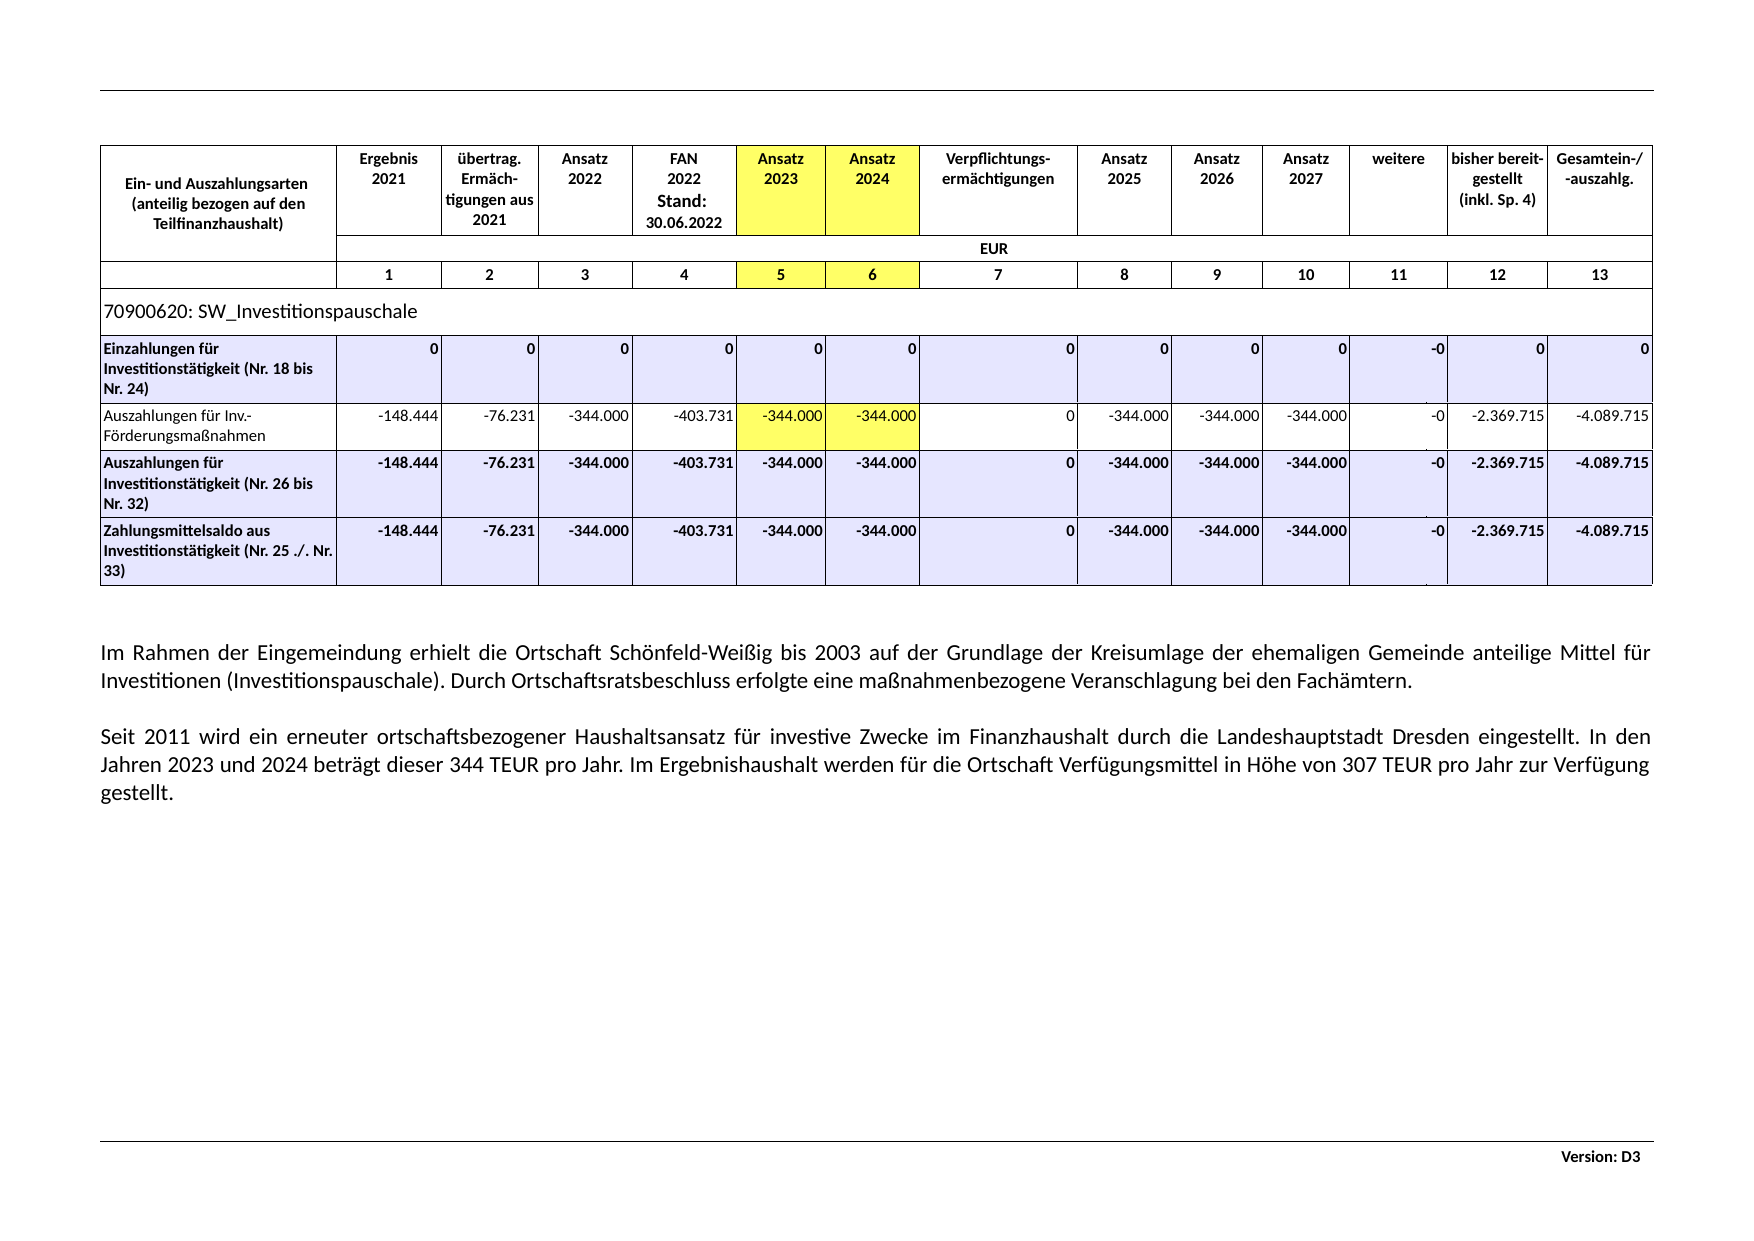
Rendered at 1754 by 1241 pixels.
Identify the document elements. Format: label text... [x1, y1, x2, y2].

text Im Rahmen der Eingemeindung erhielt die Ortschaft Schönfeld-Weißig bis 2003 auf der Grundlage der Kreisumlage der ehemaligen Gemeinde anteilige Mittel für Investitionen (Investitionspauschale). Durch Ortschaftsratsbeschluss erfolgte eine maßnahmenbezogene Veranschlagung bei den Fachämtern. [100, 638, 1653, 694]
table_cell -0 [1350, 336, 1447, 402]
table_cell 0 [1448, 336, 1547, 402]
table_cell 0 [1172, 336, 1262, 402]
table_cell -148.444 [337, 451, 441, 516]
table_cell Zahlungsmittelsaldo aus Investitionstätigkeit (Nr. 25 ./. Nr. 33) [101, 518, 336, 584]
table_cell [101, 262, 336, 288]
table_cell Einzahlungen für Investitionstätigkeit (Nr. 18 bis Nr. 24) [101, 336, 336, 402]
text Seit 2011 wird ein erneuter ortschaftsbezogener Haushaltsansatz für investive Zwecke im Finanzhaushalt durch die Landeshauptstadt Dresden eingestellt. In den Jahren 2023 und 2024 beträgt dieser 344 TEUR pro Jahr. Im Ergebnishaushalt werden für die Ortschaft Verfügungsmittel in Höhe von 307 TEUR pro Jahr zur Verfügung gestellt. [100, 722, 1653, 806]
table_cell -4.089.715 [1548, 404, 1652, 449]
table_cell -76.231 [442, 451, 538, 516]
table_cell -403.731 [633, 518, 736, 584]
table_cell -148.444 [337, 404, 441, 449]
table_cell -344.000 [1078, 404, 1171, 449]
table_cell -2.369.715 [1448, 518, 1547, 584]
table_cell 2 [442, 262, 538, 288]
table_cell 13 [1548, 262, 1652, 288]
table_cell 9 [1172, 262, 1262, 288]
table_cell -344.000 [1263, 451, 1349, 516]
table_cell -344.000 [826, 518, 919, 584]
table_cell 0 [920, 518, 1077, 584]
table_cell 0 [1548, 336, 1652, 402]
table_cell -344.000 [1172, 518, 1262, 584]
table_cell -344.000 [1078, 451, 1171, 516]
table_cell 0 [920, 404, 1077, 449]
table_cell EUR [337, 236, 1652, 261]
table_header Ergebnis 2021 [337, 146, 441, 235]
table_cell -344.000 [737, 518, 825, 584]
table_cell 12 [1448, 262, 1547, 288]
table_cell -76.231 [442, 518, 538, 584]
table_cell 8 [1078, 262, 1171, 288]
table_cell -4.089.715 [1548, 451, 1652, 516]
table_header weitere [1350, 146, 1447, 235]
table_cell Auszahlungen für Inv.-Förderungsmaßnahmen [101, 404, 336, 449]
table_header Ansatz 2025 [1078, 146, 1171, 235]
table_header Ansatz 2026 [1172, 146, 1262, 235]
table_header Ansatz 2022 [539, 146, 632, 235]
table_cell 0 [826, 336, 919, 402]
table_cell -344.000 [1172, 404, 1262, 449]
table_cell 7 [920, 262, 1077, 288]
table_cell -344.000 [1263, 404, 1349, 449]
table_cell -344.000 [539, 518, 632, 584]
table_header Verpflichtungs-ermächtigungen [920, 146, 1077, 235]
table_cell 70900620: SW_Investitionspauschale [101, 289, 1652, 335]
table_cell 0 [920, 336, 1077, 402]
table_cell 3 [539, 262, 632, 288]
table_header bisher bereit-gestellt (inkl. Sp. 4) [1448, 146, 1547, 235]
table_cell -2.369.715 [1448, 404, 1547, 449]
table_cell 0 [633, 336, 736, 402]
table_cell -4.089.715 [1548, 518, 1652, 584]
table_cell -344.000 [737, 404, 825, 449]
table_cell -344.000 [826, 451, 919, 516]
table_cell -344.000 [826, 404, 919, 449]
table_cell 11 [1350, 262, 1447, 288]
table_cell -403.731 [633, 404, 736, 449]
table_cell -344.000 [1078, 518, 1171, 584]
table_header Ein- und Auszahlungsarten (anteilig bezogen auf den Teilfinanzhaushalt) [101, 146, 336, 261]
table_cell -344.000 [539, 404, 632, 449]
table_cell -0 [1350, 518, 1447, 584]
table_cell 0 [1263, 336, 1349, 402]
table_cell 0 [442, 336, 538, 402]
table_header FAN 2022 Stand: 30.06.2022 [633, 146, 736, 235]
table_cell -0 [1350, 404, 1447, 449]
table_cell 0 [737, 336, 825, 402]
table_header Ansatz 2024 [826, 146, 919, 235]
table_cell 6 [826, 262, 919, 288]
table_cell 0 [539, 336, 632, 402]
table_cell -403.731 [633, 451, 736, 516]
table_cell -344.000 [1172, 451, 1262, 516]
table_cell -148.444 [337, 518, 441, 584]
table_cell 0 [1078, 336, 1171, 402]
table_header Ansatz 2023 [737, 146, 825, 235]
table_cell 1 [337, 262, 441, 288]
table_cell Auszahlungen für Investitionstätigkeit (Nr. 26 bis Nr. 32) [101, 451, 336, 516]
table_header Ansatz 2027 [1263, 146, 1349, 235]
table_cell 4 [633, 262, 736, 288]
table_header Gesamtein-/ -auszahlg. [1548, 146, 1652, 235]
table_cell -0 [1350, 451, 1447, 516]
table_cell 0 [920, 451, 1077, 516]
table_cell -344.000 [539, 451, 632, 516]
table_cell 10 [1263, 262, 1349, 288]
table_cell -76.231 [442, 404, 538, 449]
table_cell -344.000 [1263, 518, 1349, 584]
table_cell -344.000 [737, 451, 825, 516]
table_cell 0 [337, 336, 441, 402]
table_header übertrag. Ermäch-tigungen aus 2021 [442, 146, 538, 235]
table_cell 5 [737, 262, 825, 288]
table_cell -2.369.715 [1448, 451, 1547, 516]
